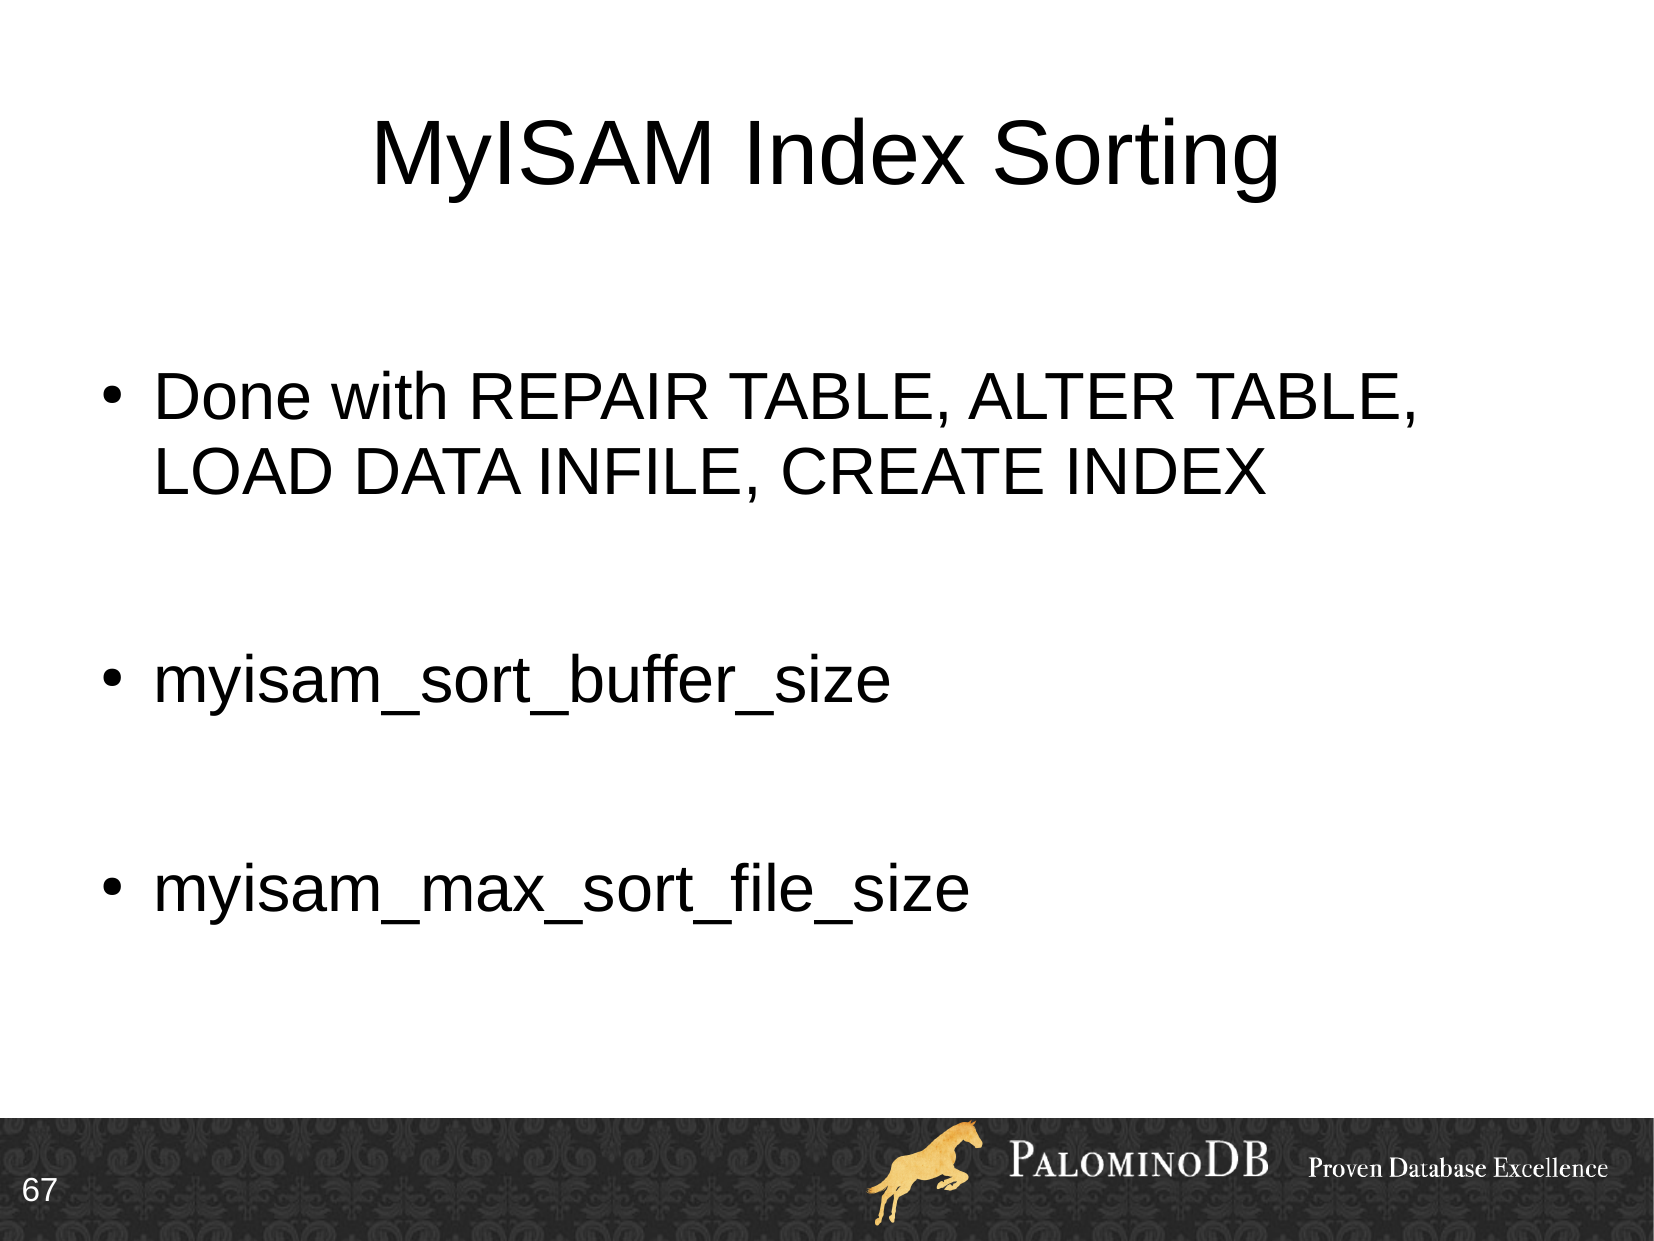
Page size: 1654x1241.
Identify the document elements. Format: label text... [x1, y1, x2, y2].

list Done with REPAIR TABLE, ALTER TABLE, LOAD DATA INFILE, CREATE INDEX myisam_sort_buffer_size myisam_max_sort_file_size [82, 254, 1571, 1153]
title MyISAM Index Sorting [82, 49, 1571, 254]
picture [0, 1118, 1654, 1241]
